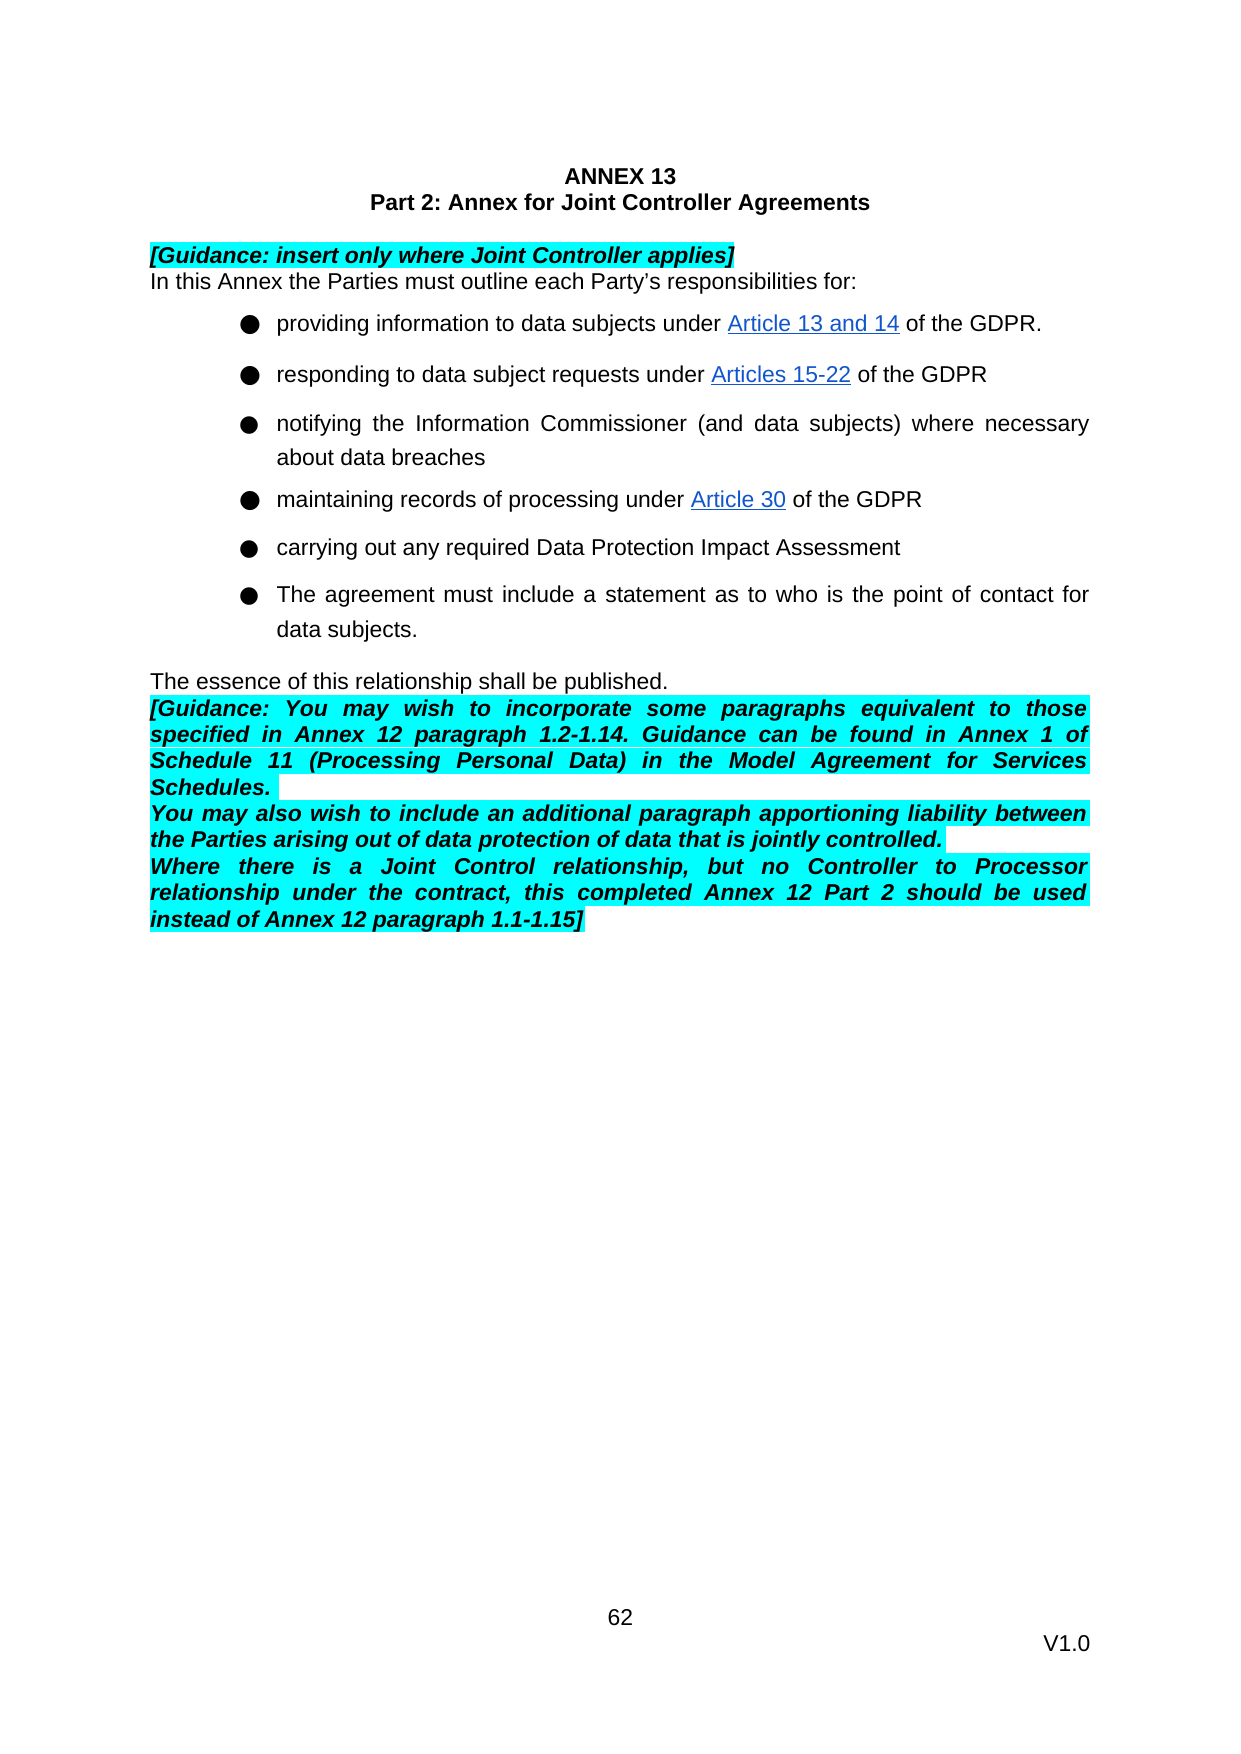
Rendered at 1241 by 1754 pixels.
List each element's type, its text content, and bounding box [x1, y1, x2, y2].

list responding to data subject requests under Articles 15-22 of the GDPR [239, 346, 1090, 397]
list The agreement must include a statement as to who is the point of contact for data subjects. [239, 569, 1090, 642]
list providing information to data subjects under Article 13 and 14 of the GDPR. [239, 294, 1090, 346]
text Part 2: Annex for Joint Controller Agreements [150, 189, 1090, 216]
text ANNEX 13 [150, 163, 1090, 189]
text [Guidance: You may wish to incorporate some paragraphs equivalent to those specified in Annex 12 paragraph 1.2-1.14. Guidance can be found in Annex 1 of Schedule 11 (Processing Personal Data) in the Model Agreement for Services Schedules. [150, 695, 1090, 800]
text You may also wish to include an additional paragraph apportioning liability between the Parties arising out of data protection of data that is jointly controlled. [150, 800, 1090, 853]
list notifying the Information Commissioner (and data subjects) where necessary about data breaches [239, 397, 1090, 470]
list maintaining records of processing under Article 30 of the GDPR [239, 470, 1090, 522]
text The essence of this relationship shall be published. [150, 668, 1090, 695]
text [Guidance: insert only where Joint Controller applies] [150, 242, 1090, 268]
text Where there is a Joint Control relationship, but no Controller to Processor relationship under the contract, this completed Annex 12 Part 2 should be used instead of Annex 12 paragraph 1.1-1.15] [150, 853, 1090, 932]
text In this Annex the Parties must outline each Party’s responsibilities for: [150, 268, 1090, 294]
list carrying out any required Data Protection Impact Assessment [239, 522, 1090, 569]
